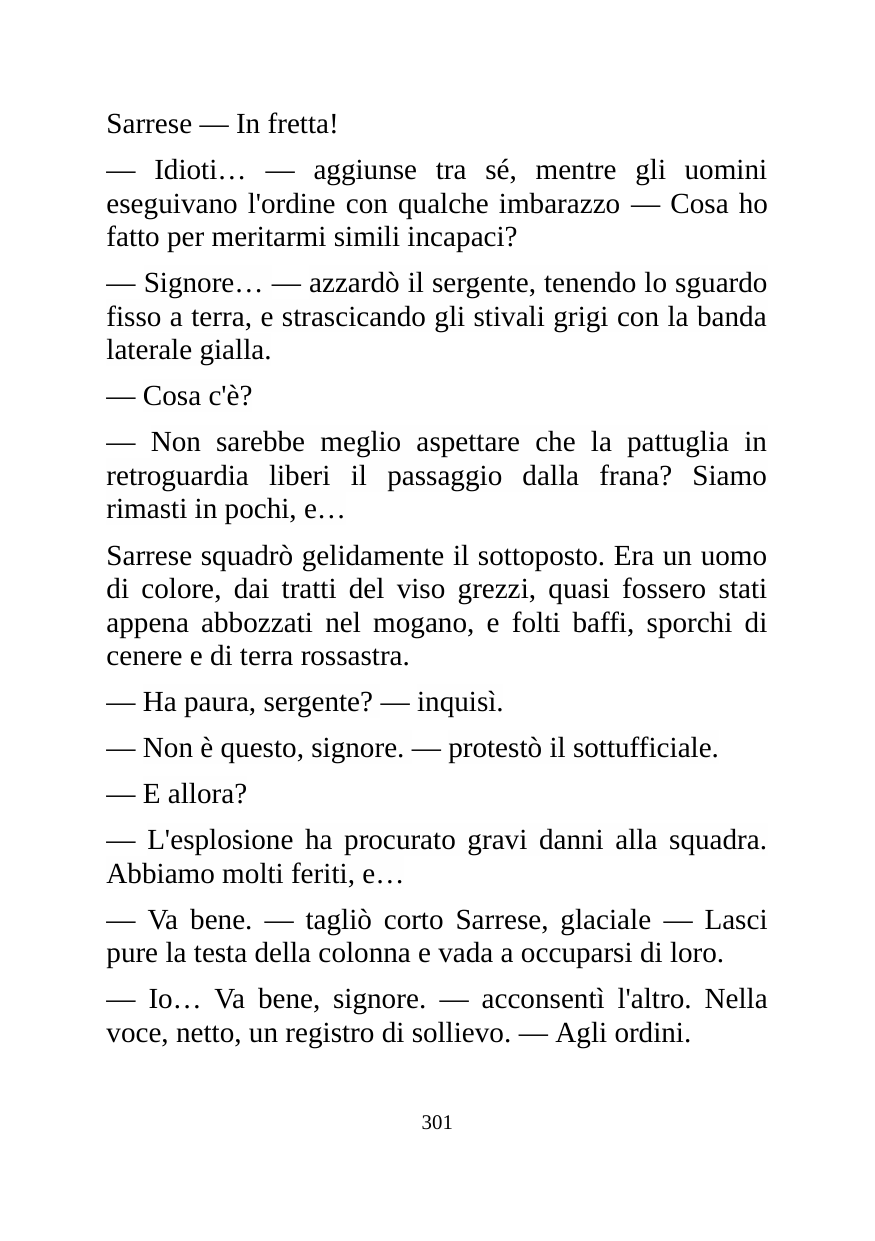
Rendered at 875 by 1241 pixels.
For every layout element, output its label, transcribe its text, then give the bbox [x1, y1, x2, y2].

text — Idioti… — aggiunse tra sé, mentre gli uomini eseguivano l'ordine con qualche imbarazzo — Cosa ho fatto per meritarmi simili incapaci? [106, 152, 768, 253]
text — L'esplosione ha procurato gravi danni alla squadra. Abbiamo molti feriti, e… [106, 822, 768, 889]
text — Io… Va bene, signore. — acconsentì l'altro. Nella voce, netto, un registro di sollievo. — Agli ordini. [106, 982, 768, 1049]
text Sarrese squadrò gelidamente il sottoposto. Era un uomo di colore, dai tratti del viso grezzi, quasi fossero stati appena abbozzati nel mogano, e folti baffi, sporchi di cenere e di terra rossastra. [106, 538, 768, 672]
text — Va bene. — tagliò corto Sarrese, glaciale — Lasci pure la testa della colonna e vada a occuparsi di loro. [106, 902, 768, 969]
text Sarrese — In fretta! [106, 106, 768, 140]
text — Signore… — azzardò il sergente, tenendo lo sguardo fisso a terra, e strascicando gli stivali grigi con la banda laterale gialla. [106, 265, 768, 366]
text — Non sarebbe meglio aspettare che la pattuglia in retroguardia liberi il passaggio dalla frana? Siamo rimasti in pochi, e… [106, 424, 768, 525]
text — E allora? [106, 776, 768, 810]
text — Non è questo, signore. — protestò il sottufficiale. [106, 730, 768, 764]
text — Cosa c'è? [106, 378, 768, 412]
text — Ha paura, sergente? — inquisì. [106, 684, 768, 718]
